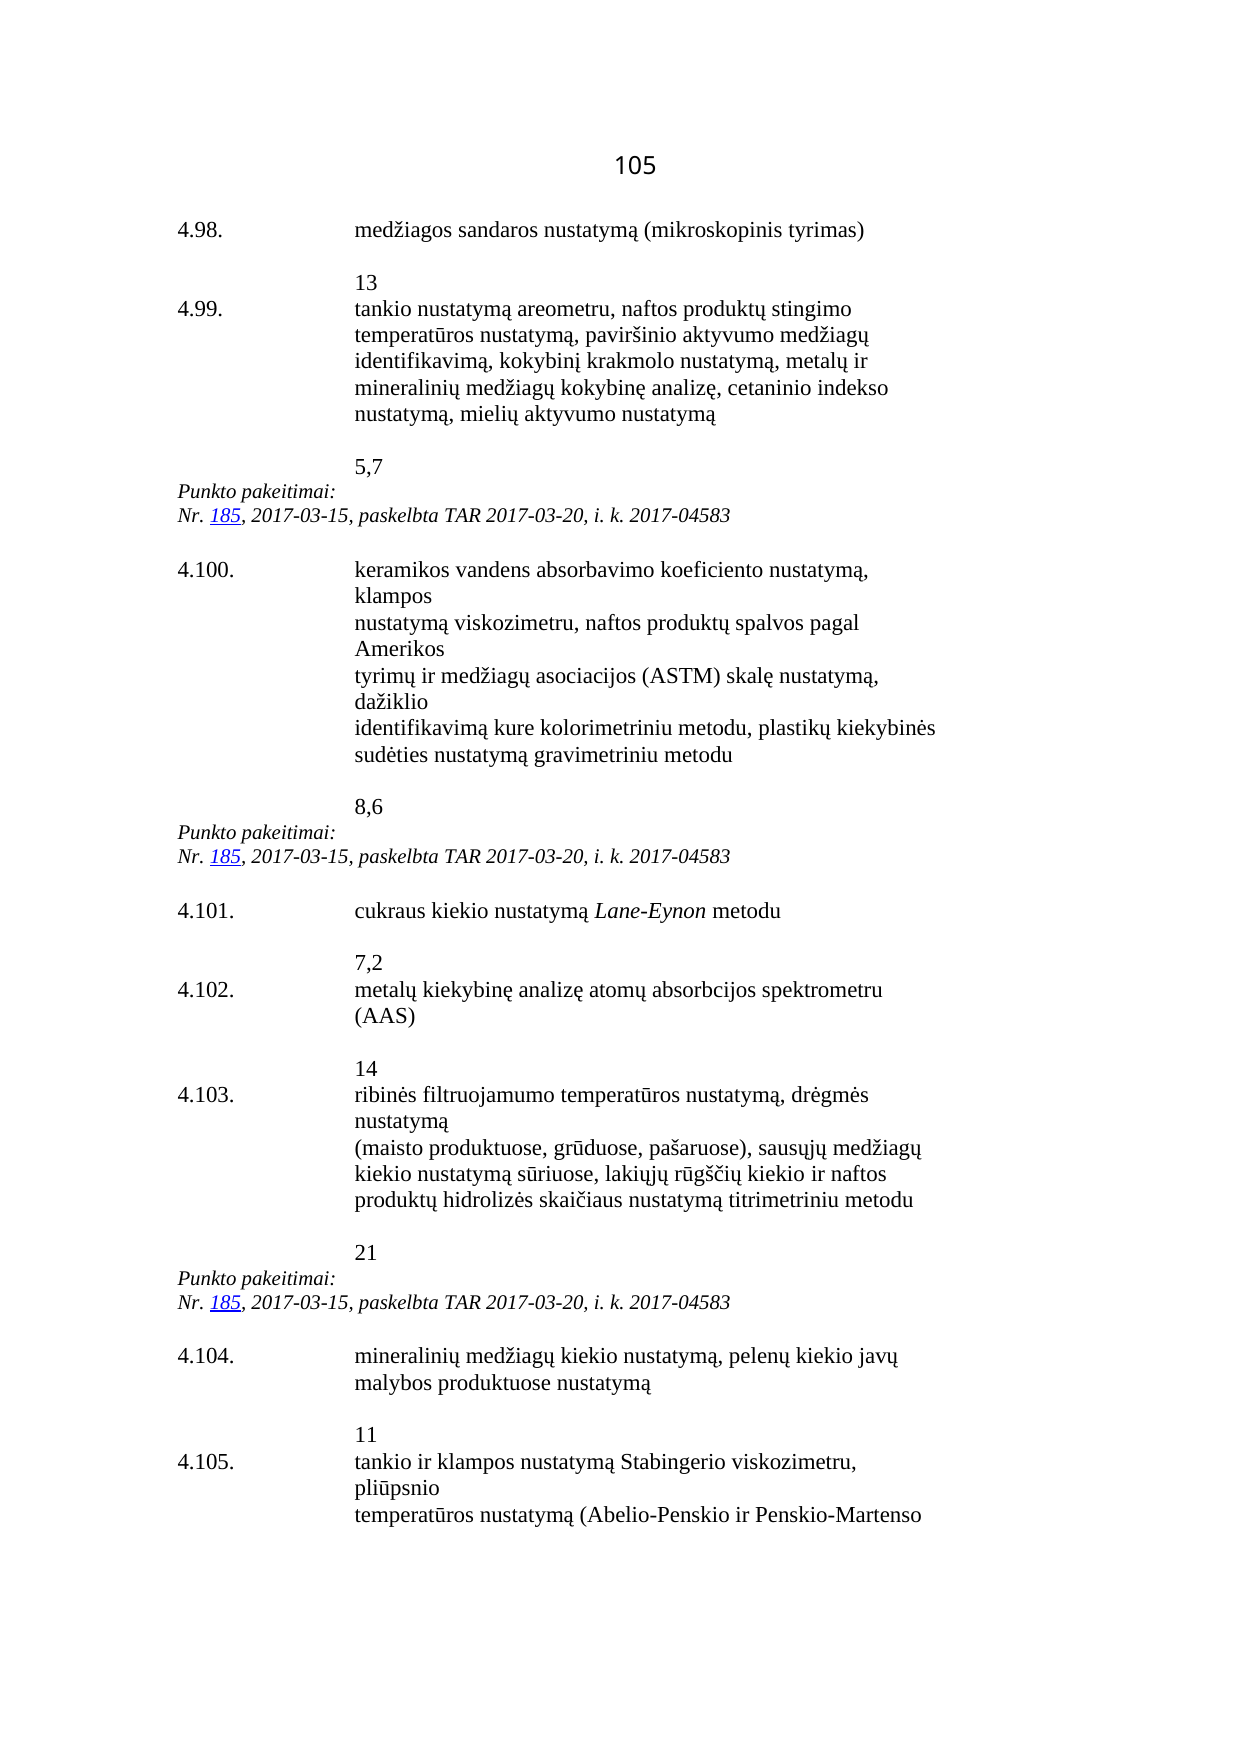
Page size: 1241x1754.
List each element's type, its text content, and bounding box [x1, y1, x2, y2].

text identifikavimą kure kolorimetriniu metodu, plastikų kiekybinės [354, 714, 945, 741]
text 4.98. medžiagos sandaros nustatymą (mikroskopinis tyrimas) 13 [177, 216, 945, 295]
text 4.100. keramikos vandens absorbavimo koeficiento nustatymą, klampos [177, 556, 945, 609]
text Punkto pakeitimai: [177, 1266, 1093, 1290]
text nustatymą viskozimetru, naftos produktų spalvos pagal Amerikos [354, 609, 945, 662]
text identifikavimą, kokybinį krakmolo nustatymą, metalų ir [354, 348, 945, 374]
text 4.104. mineralinių medžiagų kiekio nustatymą, pelenų kiekio javų [177, 1342, 945, 1369]
text temperatūros nustatymą (Abelio-Penskio ir Penskio-Martenso [354, 1501, 945, 1527]
text Punkto pakeitimai: [177, 479, 1093, 503]
text Nr. 185, 2017-03-15, paskelbta TAR 2017-03-20, i. k. 2017-04583 [177, 503, 1093, 527]
text 4.101. cukraus kiekio nustatymą Lane-Eynon metodu 7,2 [177, 897, 945, 976]
text 4.99. tankio nustatymą areometru, naftos produktų stingimo [177, 295, 945, 321]
text Nr. 185, 2017-03-15, paskelbta TAR 2017-03-20, i. k. 2017-04583 [177, 1290, 1093, 1314]
text produktų hidrolizės skaičiaus nustatymą titrimetriniu metodu 21 [354, 1187, 945, 1266]
text Nr. 185, 2017-03-15, paskelbta TAR 2017-03-20, i. k. 2017-04583 [177, 844, 1093, 868]
text (maisto produktuose, grūduose, pašaruose), sausųjų medžiagų [354, 1134, 945, 1160]
text Punkto pakeitimai: [177, 820, 1093, 844]
text tyrimų ir medžiagų asociacijos (ASTM) skalę nustatymą, dažiklio [354, 662, 945, 714]
text 4.102. metalų kiekybinę analizę atomų absorbcijos spektrometru (AAS) 14 [177, 976, 945, 1081]
text 4.105. tankio ir klampos nustatymą Stabingerio viskozimetru, pliūpsnio [177, 1448, 945, 1501]
text mineralinių medžiagų kokybinę analizę, cetaninio indekso [354, 374, 945, 400]
text kiekio nustatymą sūriuose, lakiųjų rūgščių kiekio ir naftos [354, 1160, 945, 1187]
text nustatymą, mielių aktyvumo nustatymą 5,7 [354, 400, 945, 479]
text sudėties nustatymą gravimetriniu metodu 8,6 [354, 741, 945, 820]
text 4.103. ribinės filtruojamumo temperatūros nustatymą, drėgmės nustatymą [177, 1081, 945, 1134]
text malybos produktuose nustatymą 11 [354, 1369, 945, 1448]
text temperatūros nustatymą, paviršinio aktyvumo medžiagų [354, 321, 945, 348]
